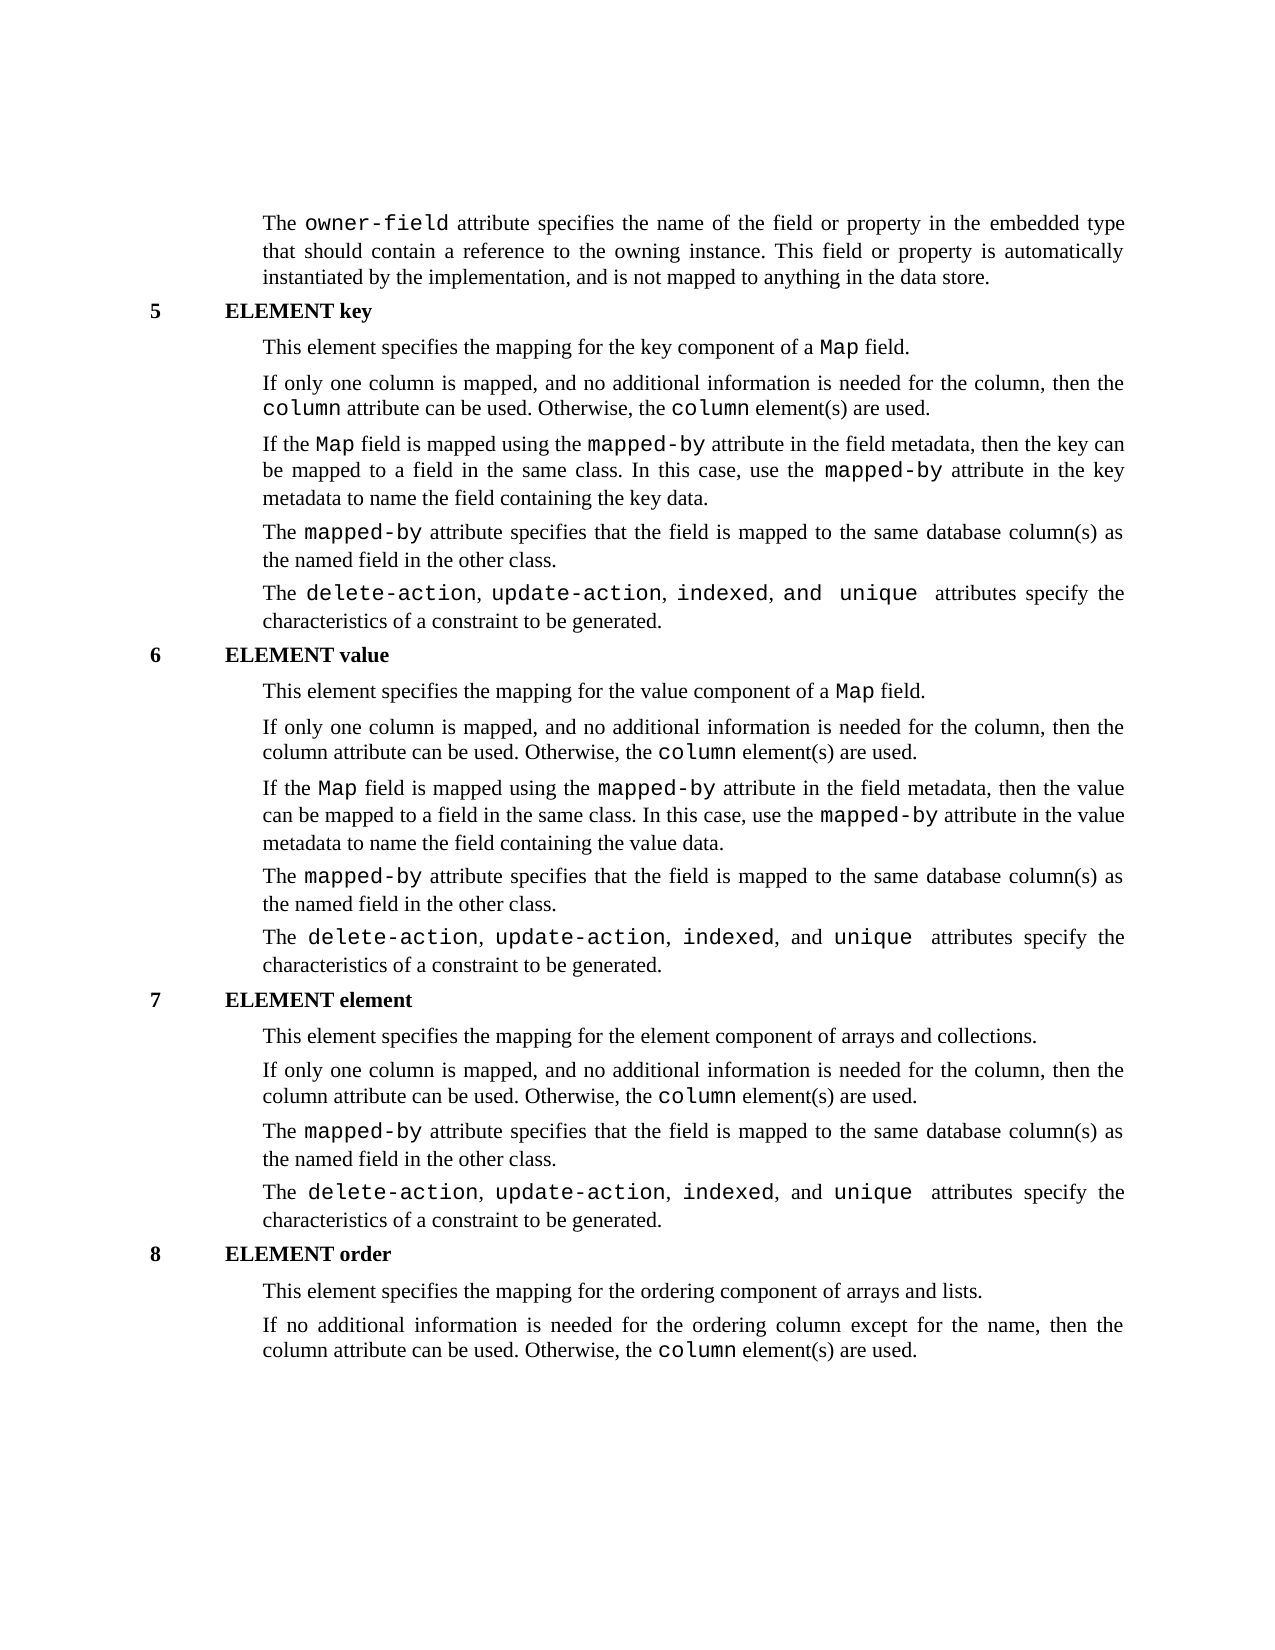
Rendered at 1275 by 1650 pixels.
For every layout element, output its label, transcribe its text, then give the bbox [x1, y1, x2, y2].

text If only one column is mapped, and no additional information is needed for the column, then the column attribute can be used. Otherwise, the column element(s) are used. [262, 713, 1125, 766]
subtitle ELEMENT key [150, 297, 1125, 323]
text If the Map field is mapped using the mapped-by attribute in the field metadata, then the value can be mapped to a field in the same class. In this case, use the mapped-by attribute in the value metadata to name the field containing the value data. [262, 775, 1125, 855]
text The mapped-by attribute specifies that the field is mapped to the same database column(s) as the named field in the other class. [262, 863, 1125, 916]
text The delete-action, update-action, indexed, and unique attributes specify the characteristics of a constraint to be generated. [262, 924, 1125, 977]
text The delete-action, update-action, indexed, and unique attributes specify the characteristics of a constraint to be generated. [262, 1179, 1125, 1232]
text If only one column is mapped, and no additional information is needed for the column, then the column attribute can be used. Otherwise, the column element(s) are used. [262, 369, 1125, 422]
text If no additional information is needed for the ordering column except for the name, then the column attribute can be used. Otherwise, the column element(s) are used. [262, 1311, 1125, 1364]
text This element specifies the mapping for the value component of a Map field. [262, 678, 1125, 705]
text The mapped-by attribute specifies that the field is mapped to the same database column(s) as the named field in the other class. [262, 1118, 1125, 1171]
text This element specifies the mapping for the ordering component of arrays and lists. [262, 1277, 1125, 1303]
text This element specifies the mapping for the key component of a Map field. [262, 334, 1125, 361]
subtitle ELEMENT value [150, 642, 1125, 668]
subtitle ELEMENT element [150, 986, 1125, 1012]
text The delete-action, update-action, indexed, and unique attributes specify the characteristics of a constraint to be generated. [262, 580, 1125, 633]
text The owner-field attribute specifies the name of the field or property in the embedded type that should contain a reference to the owning instance. This field or property is automatically instantiated by the implementation, and is not mapped to anything in the data store. [262, 210, 1125, 289]
subtitle ELEMENT order [150, 1241, 1125, 1267]
text If only one column is mapped, and no additional information is needed for the column, then the column attribute can be used. Otherwise, the column element(s) are used. [262, 1057, 1125, 1109]
text The mapped-by attribute specifies that the field is mapped to the same database column(s) as the named field in the other class. [262, 519, 1125, 572]
text This element specifies the mapping for the element component of arrays and collections. [262, 1022, 1125, 1048]
text If the Map field is mapped using the mapped-by attribute in the field metadata, then the key can be mapped to a field in the same class. In this case, use the mapped-by attribute in the key metadata to name the field containing the key data. [262, 431, 1125, 511]
